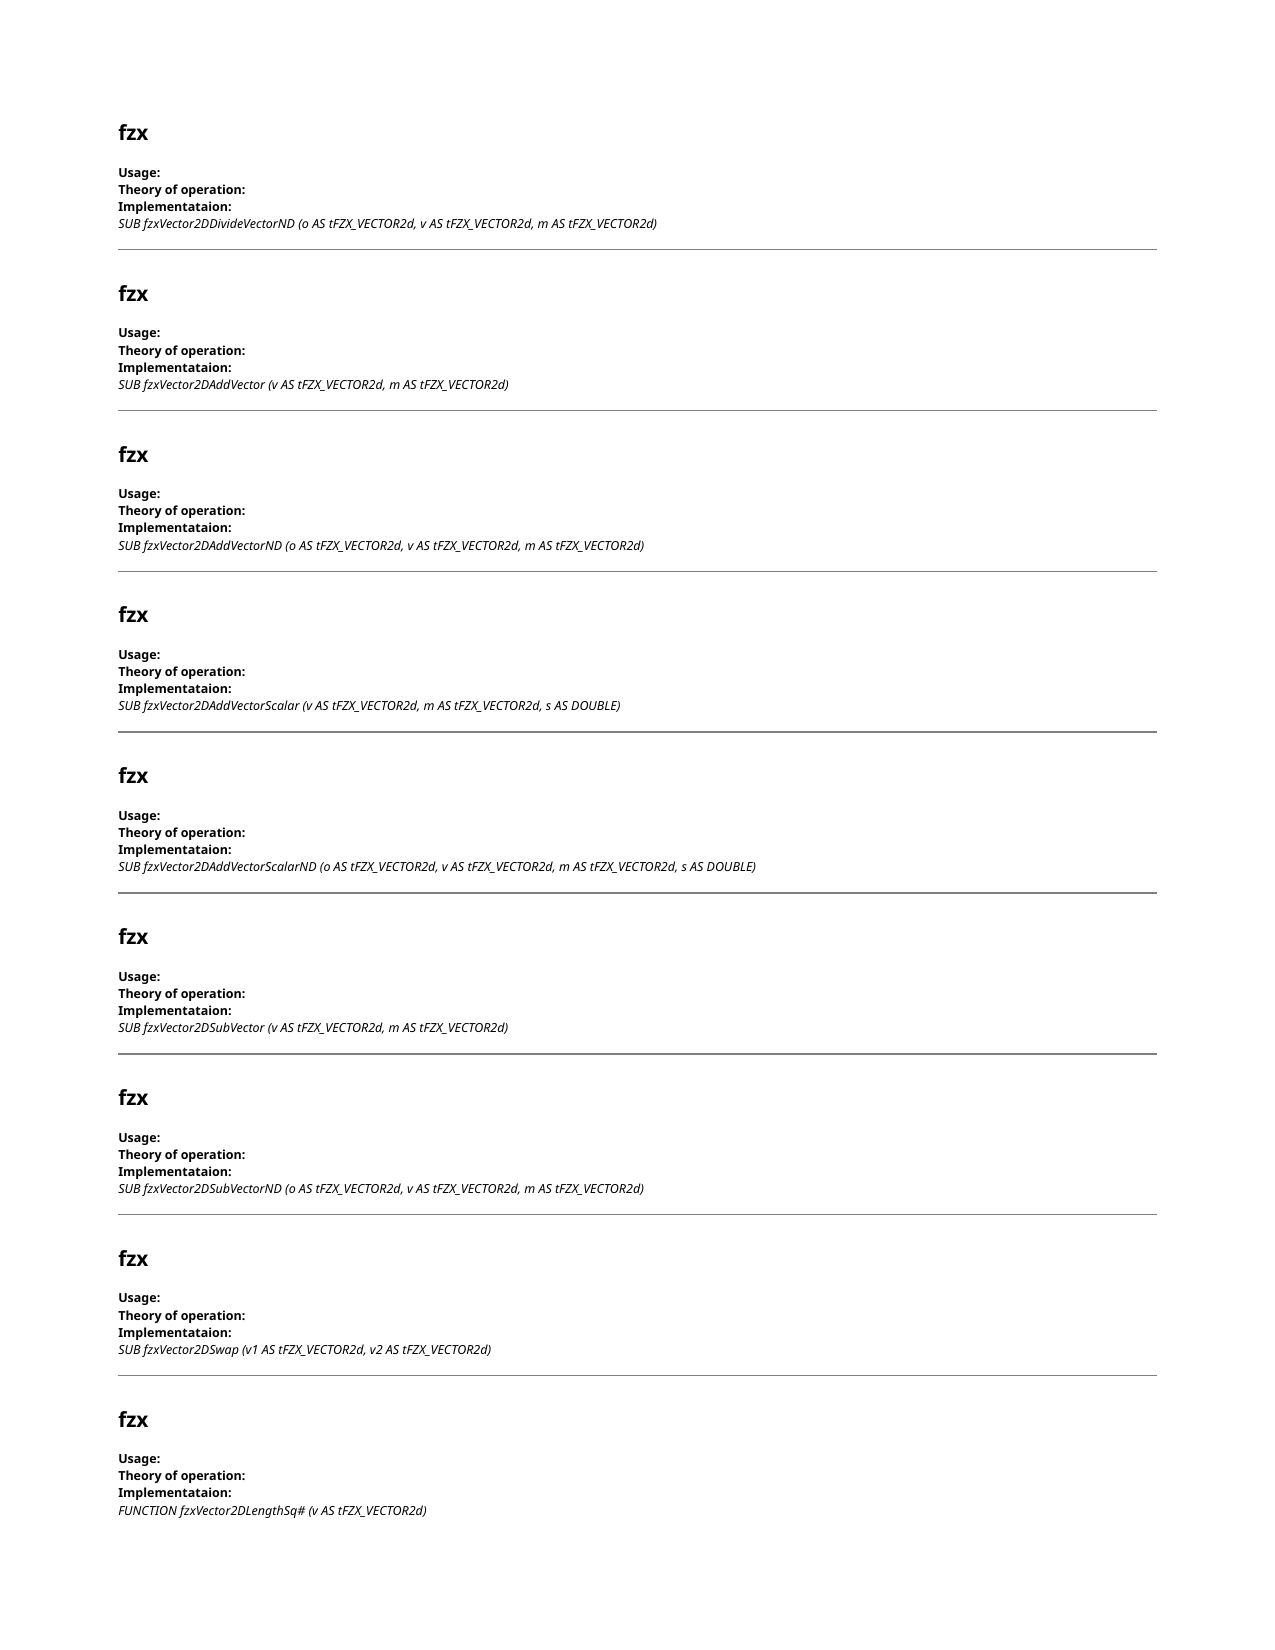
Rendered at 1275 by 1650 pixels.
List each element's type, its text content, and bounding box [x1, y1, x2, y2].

text fzx [118, 1405, 1157, 1433]
text SUB fzxVector2DAddVectorScalarND (o AS tFZX_VECTOR2d, v AS tFZX_VECTOR2d, m AS tFZX_VECTOR2d, s AS DOUBLE) [118, 858, 1157, 875]
text Usage: [118, 968, 1157, 985]
text fzx [118, 440, 1157, 468]
text fzx [118, 118, 1157, 147]
text Usage: [118, 1289, 1157, 1307]
text fzx [118, 1244, 1157, 1272]
text fzx [118, 761, 1157, 790]
text SUB fzxVector2DAddVectorScalar (v AS tFZX_VECTOR2d, m AS tFZX_VECTOR2d, s AS DOUBLE) [118, 697, 1157, 714]
text Implementataion: [118, 198, 1157, 215]
text Implementataion: [118, 680, 1157, 697]
text SUB fzxVector2DSwap (v1 AS tFZX_VECTOR2d, v2 AS tFZX_VECTOR2d) [118, 1341, 1157, 1358]
text SUB fzxVector2DSubVectorND (o AS tFZX_VECTOR2d, v AS tFZX_VECTOR2d, m AS tFZX_VECTOR2d) [118, 1180, 1157, 1197]
text Usage: [118, 324, 1157, 342]
text Theory of operation: [118, 502, 1157, 519]
text fzx [118, 922, 1157, 951]
text Usage: [118, 807, 1157, 824]
text Theory of operation: [118, 1146, 1157, 1163]
text Usage: [118, 485, 1157, 502]
text SUB fzxVector2DSubVector (v AS tFZX_VECTOR2d, m AS tFZX_VECTOR2d) [118, 1019, 1157, 1036]
text Theory of operation: [118, 1467, 1157, 1484]
text Usage: [118, 1450, 1157, 1467]
text SUB fzxVector2DAddVector (v AS tFZX_VECTOR2d, m AS tFZX_VECTOR2d) [118, 376, 1157, 393]
text Implementataion: [118, 1163, 1157, 1180]
text Theory of operation: [118, 181, 1157, 198]
text Theory of operation: [118, 342, 1157, 359]
text Implementataion: [118, 1484, 1157, 1502]
text Usage: [118, 164, 1157, 181]
text fzx [118, 279, 1157, 307]
text fzx [118, 601, 1157, 629]
text Implementataion: [118, 1324, 1157, 1341]
text Implementataion: [118, 1002, 1157, 1019]
text Implementataion: [118, 359, 1157, 376]
text FUNCTION fzxVector2DLengthSq# (v AS tFZX_VECTOR2d) [118, 1502, 1157, 1519]
text fzx [118, 1083, 1157, 1112]
text Usage: [118, 646, 1157, 663]
text Theory of operation: [118, 985, 1157, 1002]
text Theory of operation: [118, 663, 1157, 680]
text Implementataion: [118, 841, 1157, 858]
text SUB fzxVector2DAddVectorND (o AS tFZX_VECTOR2d, v AS tFZX_VECTOR2d, m AS tFZX_VECTOR2d) [118, 537, 1157, 554]
text Theory of operation: [118, 1307, 1157, 1324]
text Usage: [118, 1129, 1157, 1146]
text Implementataion: [118, 519, 1157, 537]
text Theory of operation: [118, 824, 1157, 841]
text SUB fzxVector2DDivideVectorND (o AS tFZX_VECTOR2d, v AS tFZX_VECTOR2d, m AS tFZX_VECTOR2d) [118, 215, 1157, 232]
